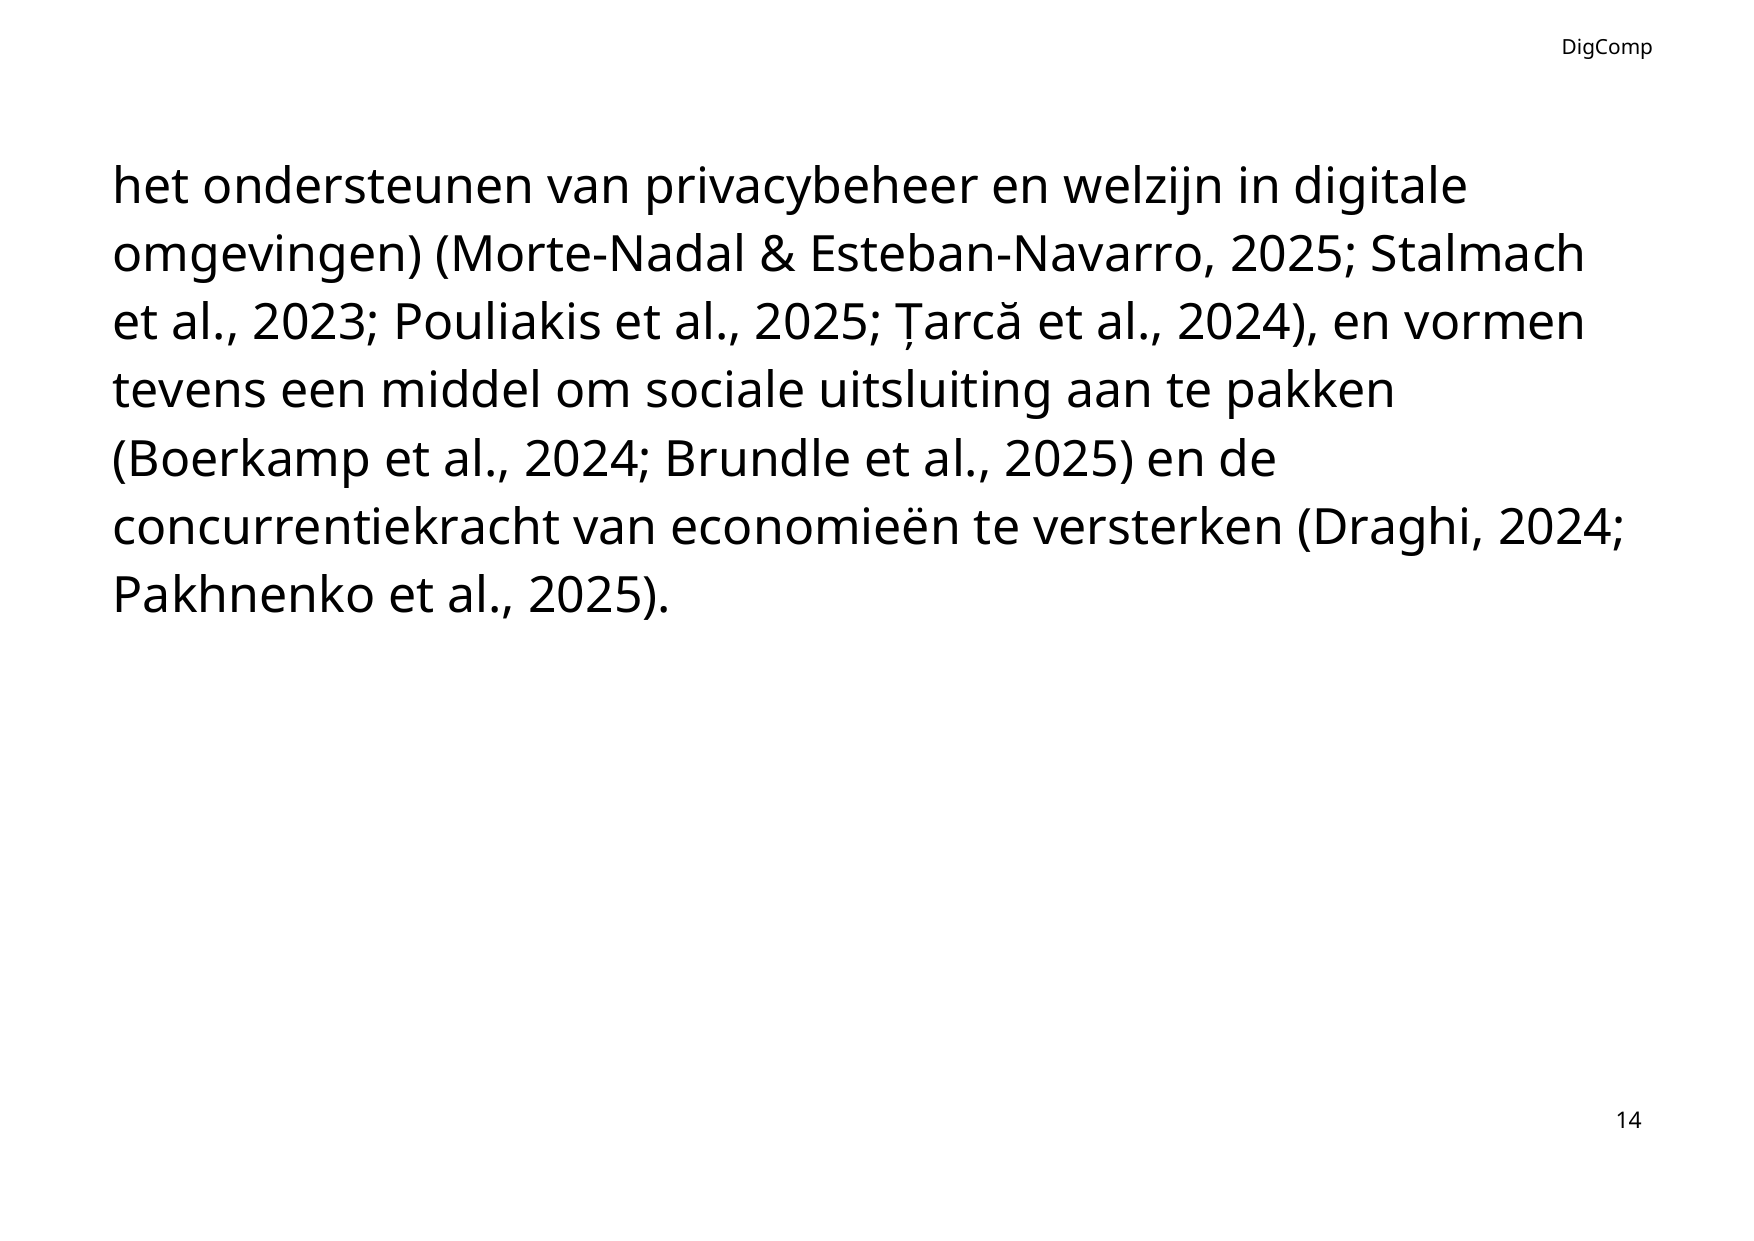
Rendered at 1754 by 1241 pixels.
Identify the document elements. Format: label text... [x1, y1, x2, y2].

text het ondersteunen van privacybeheer en welzijn in digitale omgevingen) (Morte-Nadal & Esteban-Navarro, 2025; Stalmach et al., 2023; Pouliakis et al., 2025; Țarcă et al., 2024), en vormen tevens een middel om sociale uitsluiting aan te pakken (Boerkamp et al., 2024; Brundle et al., 2025) en de concurrentiekracht van economieën te versterken (Draghi, 2024; Pakhnenko et al., 2025). [112, 150, 1641, 627]
